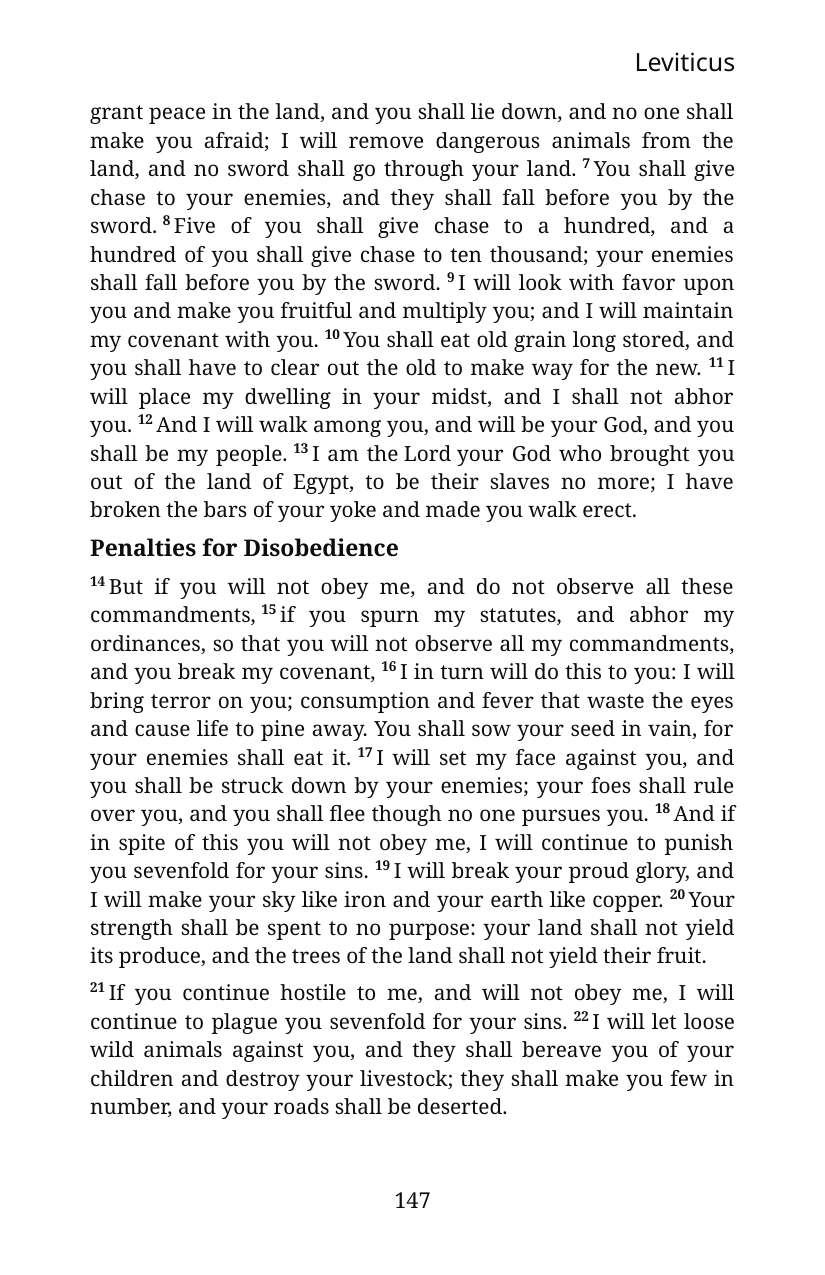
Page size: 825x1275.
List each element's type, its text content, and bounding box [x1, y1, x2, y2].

text Penalties for Disobedience [90, 532, 735, 564]
text 21 If you continue hostile to me, and will not obey me, I will continue to plague you sevenfold for your sins. 22 I will let loose wild animals against you, and they shall bereave you of your children and destroy your livestock; they shall make you few in number, and your roads shall be deserted. [90, 978, 735, 1121]
text grant peace in the land, and you shall lie down, and no one shall make you afraid; I will remove dangerous animals from the land, and no sword shall go through your land. 7 You shall give chase to your enemies, and they shall fall before you by the sword. 8 Five of you shall give chase to a hundred, and a hundred of you shall give chase to ten thousand; your enemies shall fall before you by the sword. 9 I will look with favor upon you and make you fruitful and multiply you; and I will maintain my covenant with you. 10 You shall eat old grain long stored, and you shall have to clear out the old to make way for the new. 11 I will place my dwelling in your midst, and I shall not abhor you. 12 And I will walk among you, and will be your God, and you shall be my people. 13 I am the Lord your God who brought you out of the land of Egypt, to be their slaves no more; I have broken the bars of your yoke and made you walk erect. [90, 97, 735, 524]
text 14 But if you will not obey me, and do not observe all these commandments, 15 if you spurn my statutes, and abhor my ordinances, so that you will not observe all my commandments, and you break my covenant, 16 I in turn will do this to you: I will bring terror on you; consumption and fever that waste the eyes and cause life to pine away. You shall sow your seed in vain, for your enemies shall eat it. 17 I will set my face against you, and you shall be struck down by your enemies; your foes shall rule over you, and you shall flee though no one pursues you. 18 And if in spite of this you will not obey me, I will continue to punish you sevenfold for your sins. 19 I will break your proud glory, and I will make your sky like iron and your earth like copper. 20 Your strength shall be spent to no purpose: your land shall not yield its produce, and the trees of the land shall not yield their fruit. [90, 572, 735, 970]
